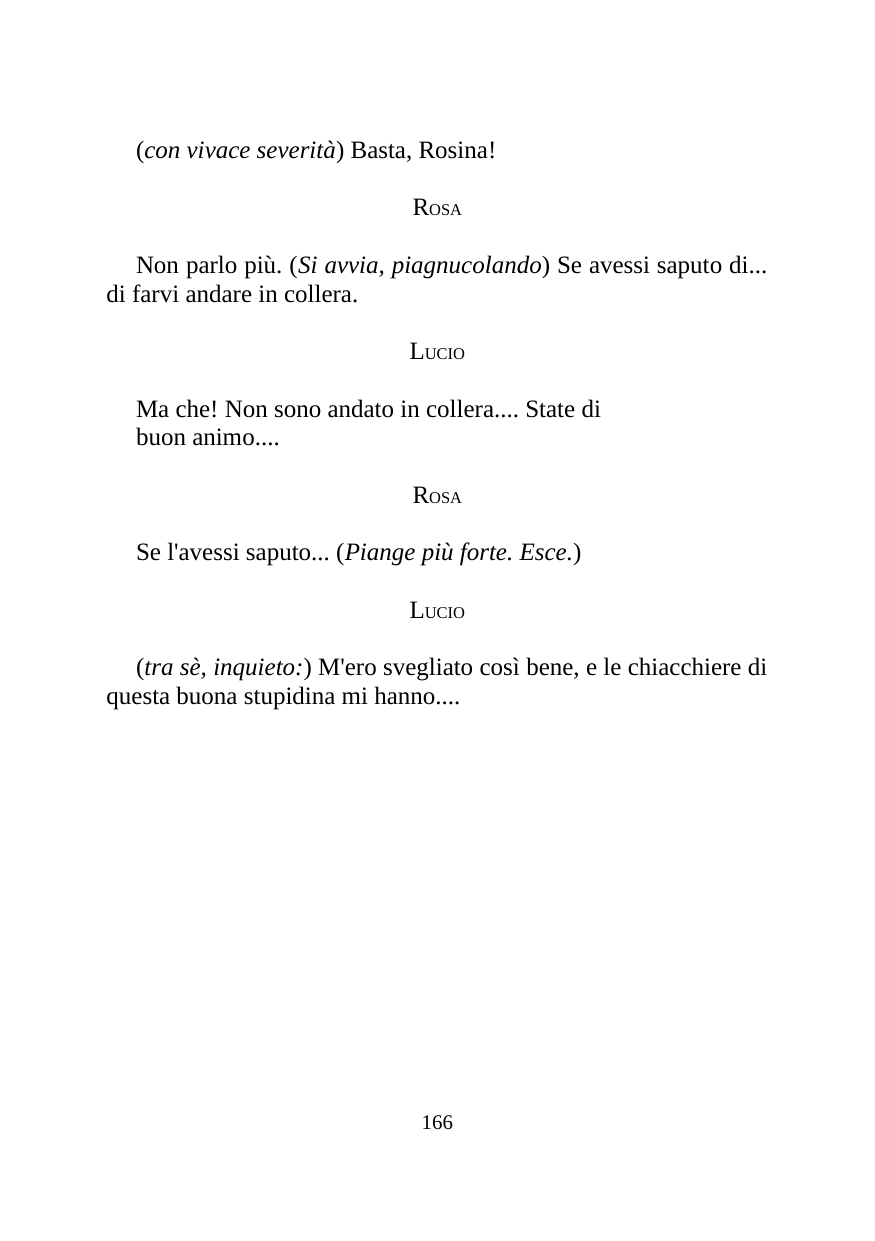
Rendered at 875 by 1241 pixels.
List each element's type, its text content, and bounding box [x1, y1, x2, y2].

text (tra sè, inquieto:) M'ero svegliato così bene, e le chiacchiere di questa buona stupidina mi hanno.... [106, 652, 768, 710]
text Se l'avessi saputo... (Piange più forte. Esce.) [106, 537, 768, 566]
text Lucio [106, 595, 768, 624]
text Non parlo più. (Si avvia, piagnucolando) Se avessi saputo di... di farvi andare in collera. [106, 250, 768, 307]
text Rosa [106, 192, 768, 221]
text buon animo.... [106, 422, 768, 451]
text Rosa [106, 480, 768, 509]
text (con vivace severità) Basta, Rosina! [106, 135, 768, 164]
text Lucio [106, 336, 768, 365]
text Ma che! Non sono andato in collera.... State di [106, 394, 768, 422]
